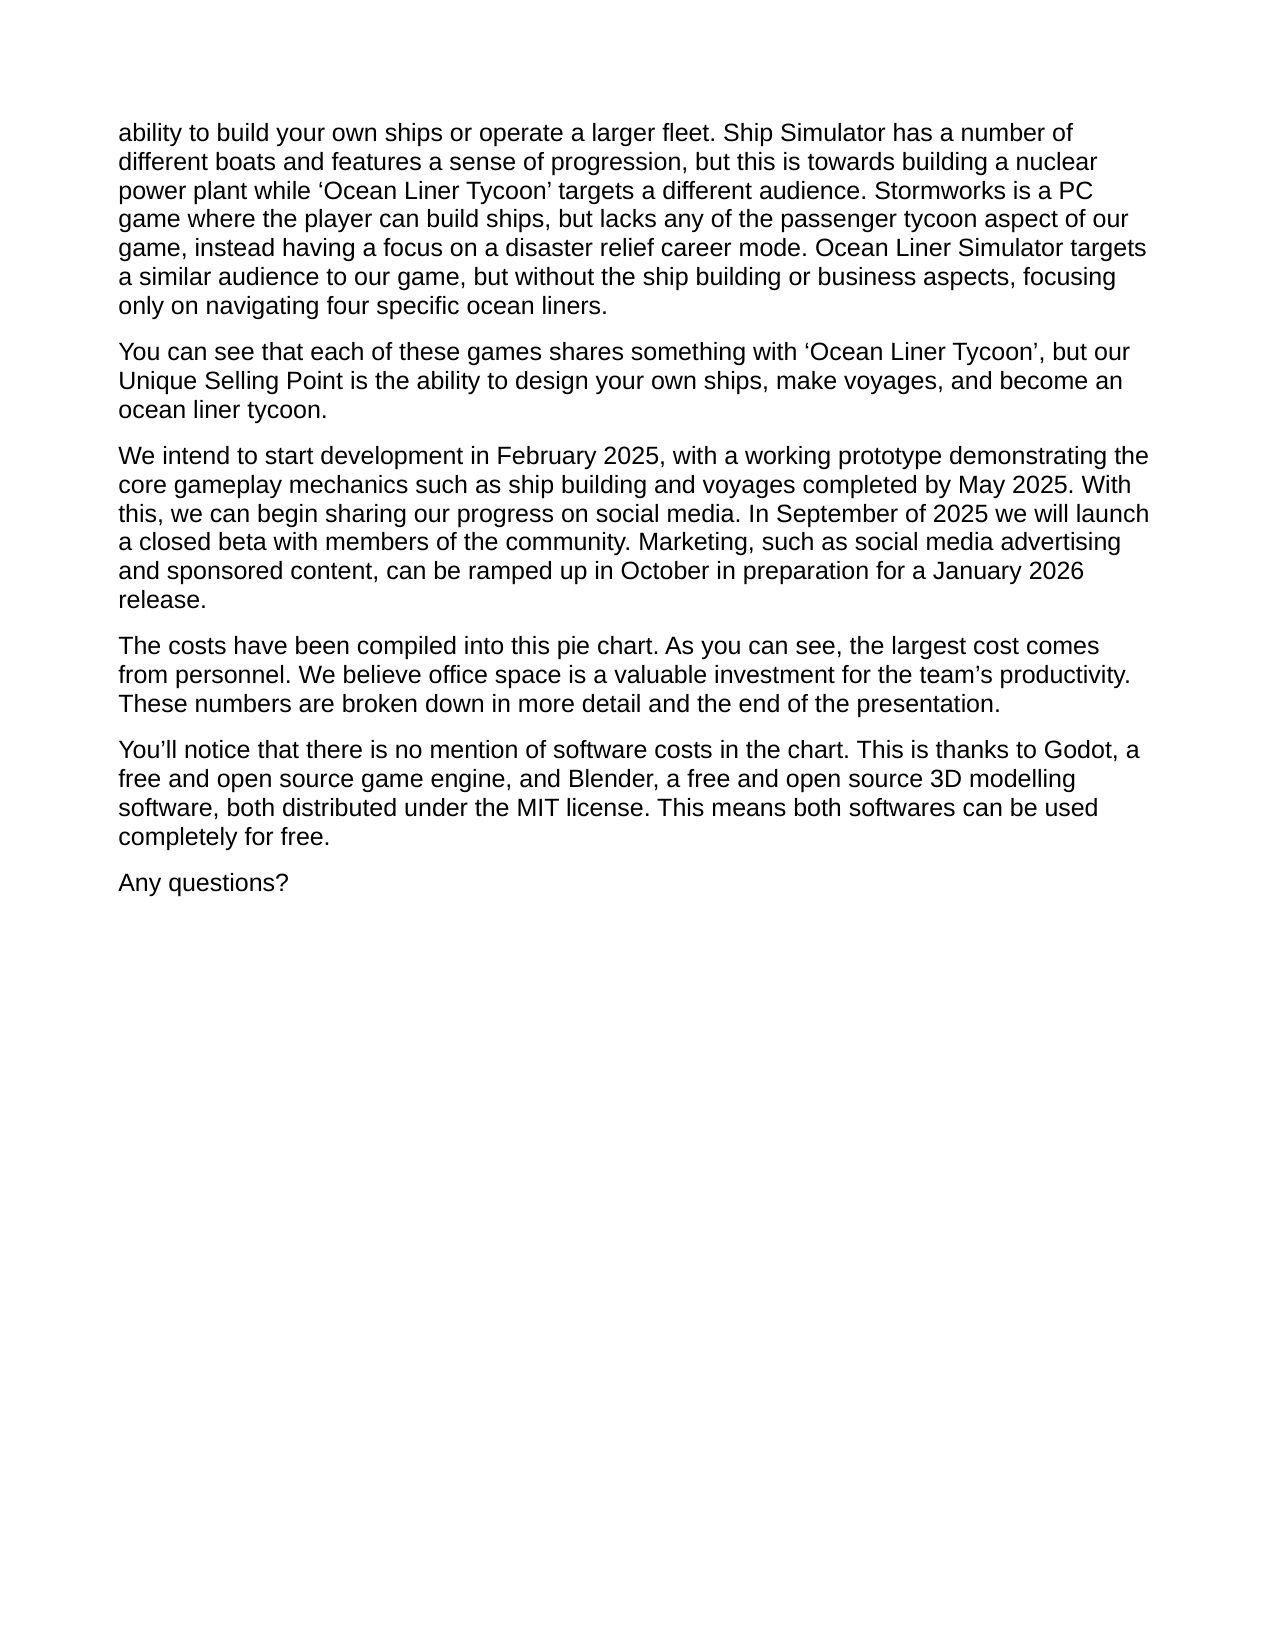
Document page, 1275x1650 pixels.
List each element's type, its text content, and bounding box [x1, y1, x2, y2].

text We intend to start development in February 2025, with a working prototype demonstrating the core gameplay mechanics such as ship building and voyages completed by May 2025. With this, we can begin sharing our progress on social media. In September of 2025 we will launch a closed beta with members of the community. Marketing, such as social media advertising and sponsored content, can be ramped up in October in preparation for a January 2026 release. [118, 441, 1157, 613]
text The costs have been compiled into this pie chart. As you can see, the largest cost comes from personnel. We believe office space is a valuable investment for the team’s productivity. These numbers are broken down in more detail and the end of the presentation. [118, 631, 1157, 717]
text ability to build your own ships or operate a larger fleet. Ship Simulator has a number of different boats and features a sense of progression, but this is towards building a nuclear power plant while ‘Ocean Liner Tycoon’ targets a different audience. Stormworks is a PC game where the player can build ships, but lacks any of the passenger tycoon aspect of our game, instead having a focus on a disaster relief career mode. Ocean Liner Simulator targets a similar audience to our game, but without the ship building or business aspects, focusing only on navigating four specific ocean liners. [118, 118, 1157, 319]
text You’ll notice that there is no mention of software costs in the chart. This is thanks to Godot, a free and open source game engine, and Blender, a free and open source 3D modelling software, both distributed under the MIT license. This means both softwares can be used completely for free. [118, 735, 1157, 850]
text Any questions? [118, 868, 1157, 897]
text You can see that each of these games shares something with ‘Ocean Liner Tycoon’, but our Unique Selling Point is the ability to design your own ships, make voyages, and become an ocean liner tycoon. [118, 337, 1157, 423]
